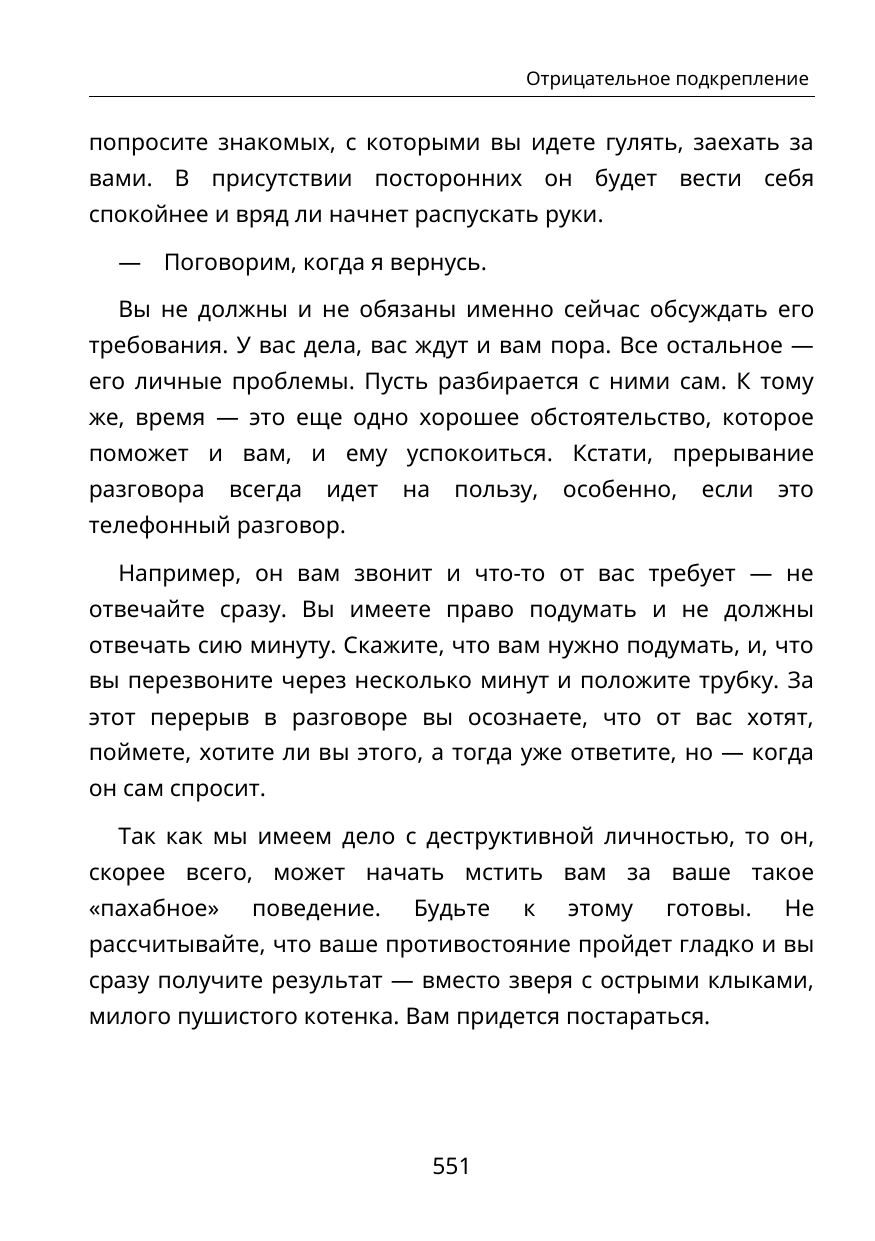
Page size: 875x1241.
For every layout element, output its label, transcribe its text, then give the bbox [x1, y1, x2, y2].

text Так как мы имеем дело с деструктивной личностью, то он, скорее всего, может начать мстить вам за ваше такое «пахабное» поведение. Будьте к этому готовы. Не рассчитывайте, что ваше противостояние пройдет гладко и вы сразу получите результат — вместо зверя с острыми клыками, милого пушистого котенка. Вам придется постараться. [88, 820, 815, 1031]
text Вы не должны и не обязаны именно сейчас обсуждать его требования. У вас дела, вас ждут и вам пора. Все остальное — его личные проблемы. Пусть разбирается с ними сам. К тому же, время — это еще одно хорошее обстоятельство, которое поможет и вам, и ему успокоиться. Кстати, прерывание разговора всегда идет на пользу, особенно, если это телефонный разговор. [88, 293, 815, 540]
text Например, он вам звонит и что-то от вас требует — не отвечайте сразу. Вы имеете право подумать и не должны отвечать сию минуту. Скажите, что вам нужно подумать, и, что вы перезвоните через несколько минут и положите трубку. За этот перерыв в разговоре вы осознаете, что от вас хотят, поймете, хотите ли вы этого, а тогда уже ответите, но — когда он сам спросит. [88, 557, 815, 803]
text попросите знакомых, с которыми вы идете гулять, заехать за вами. В присутствии посторонних он будет вести себя спокойнее и вряд ли начнет распускать руки. [88, 126, 815, 229]
list Поговорим, когда я вернусь. [88, 246, 815, 277]
